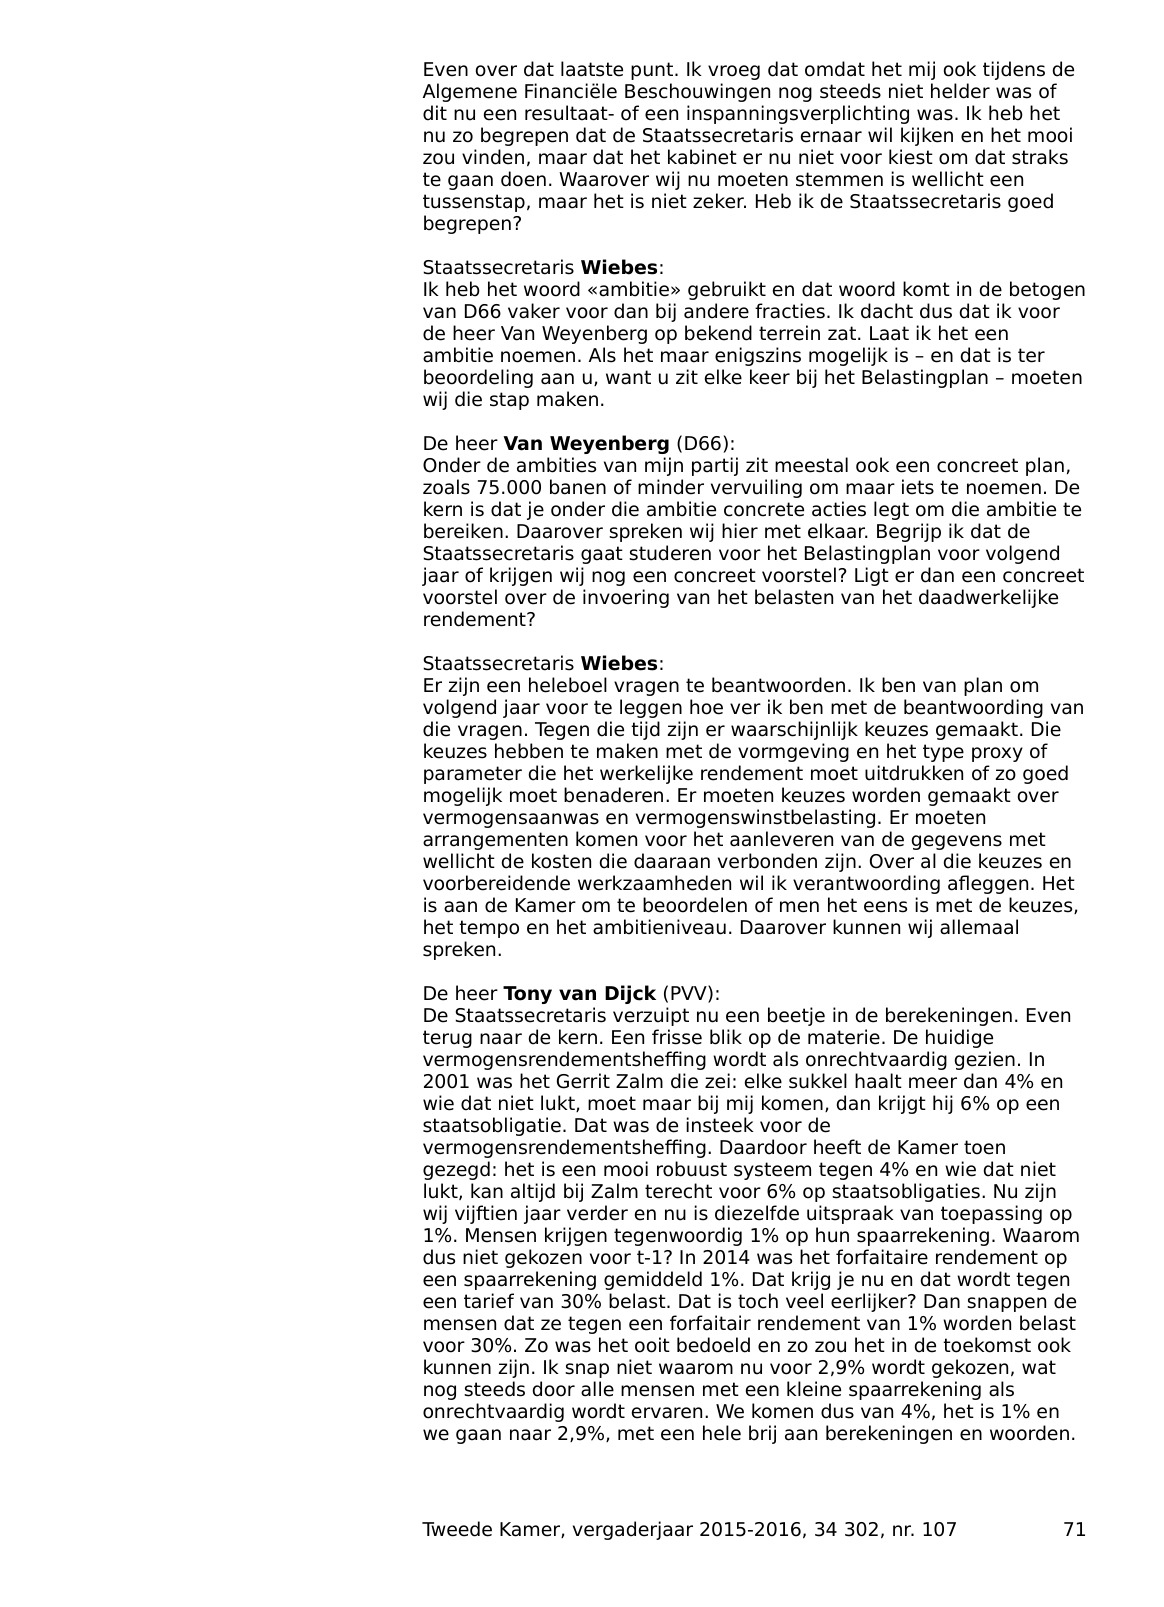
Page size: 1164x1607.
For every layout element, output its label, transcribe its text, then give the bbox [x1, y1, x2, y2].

text Onder de ambities van mijn partij zit meestal ook een concreet plan, zoals 75.000 banen of minder vervuiling om maar iets te noemen. De kern is dat je onder die ambitie concrete acties legt om die ambitie te bereiken. Daarover spreken wij hier met elkaar. Begrijp ik dat de Staatssecretaris gaat studeren voor het Belastingplan voor volgend jaar of krijgen wij nog een concreet voorstel? Ligt er dan een concreet voorstel over de invoering van het belasten van het daadwerkelijke rendement? [422, 455, 1087, 631]
text De heer Van Weyenberg (D66): [422, 433, 1087, 455]
text De heer Tony van Dijck (PVV): [422, 983, 1087, 1005]
text Er zijn een heleboel vragen te beantwoorden. Ik ben van plan om volgend jaar voor te leggen hoe ver ik ben met de beantwoording van die vragen. Tegen die tijd zijn er waarschijnlijk keuzes gemaakt. Die keuzes hebben te maken met de vormgeving en het type proxy of parameter die het werkelijke rendement moet uitdrukken of zo goed mogelijk moet benaderen. Er moeten keuzes worden gemaakt over vermogensaanwas en vermogenswinstbelasting. Er moeten arrangementen komen voor het aanleveren van de gegevens met wellicht de kosten die daaraan verbonden zijn. Over al die keuzes en voorbereidende werkzaamheden wil ik verantwoording afleggen. Het is aan de Kamer om te beoordelen of men het eens is met de keuzes, het tempo en het ambitieniveau. Daarover kunnen wij allemaal spreken. [422, 675, 1087, 961]
text Even over dat laatste punt. Ik vroeg dat omdat het mij ook tijdens de Algemene Financiële Beschouwingen nog steeds niet helder was of dit nu een resultaat- of een inspanningsverplichting was. Ik heb het nu zo begrepen dat de Staatssecretaris ernaar wil kijken en het mooi zou vinden, maar dat het kabinet er nu niet voor kiest om dat straks te gaan doen. Waarover wij nu moeten stemmen is wellicht een tussenstap, maar het is niet zeker. Heb ik de Staatssecretaris goed begrepen? [422, 59, 1087, 235]
text Staatssecretaris Wiebes: [422, 257, 1087, 279]
text De Staatssecretaris verzuipt nu een beetje in de berekeningen. Even terug naar de kern. Een frisse blik op de materie. De huidige vermogensrendementsheffing wordt als onrechtvaardig gezien. In 2001 was het Gerrit Zalm die zei: elke sukkel haalt meer dan 4% en wie dat niet lukt, moet maar bij mij komen, dan krijgt hij 6% op een staatsobligatie. Dat was de insteek voor de vermogensrendementsheffing. Daardoor heeft de Kamer toen gezegd: het is een mooi robuust systeem tegen 4% en wie dat niet lukt, kan altijd bij Zalm terecht voor 6% op staatsobligaties. Nu zijn wij vijftien jaar verder en nu is diezelfde uitspraak van toepassing op 1%. Mensen krijgen tegenwoordig 1% op hun spaarrekening. Waarom dus niet gekozen voor t-1? In 2014 was het forfaitaire rendement op een spaarrekening gemiddeld 1%. Dat krijg je nu en dat wordt tegen een tarief van 30% belast. Dat is toch veel eerlijker? Dan snappen de mensen dat ze tegen een forfaitair rendement van 1% worden belast voor 30%. Zo was het ooit bedoeld en zo zou het in de toekomst ook kunnen zijn. Ik snap niet waarom nu voor 2,9% wordt gekozen, wat nog steeds door alle mensen met een kleine spaarrekening als onrechtvaardig wordt ervaren. We komen dus van 4%, het is 1% en we gaan naar 2,9%, met een hele brij aan berekeningen en woorden. [422, 1005, 1087, 1444]
text Ik heb het woord «ambitie» gebruikt en dat woord komt in de betogen van D66 vaker voor dan bij andere fracties. Ik dacht dus dat ik voor de heer Van Weyenberg op bekend terrein zat. Laat ik het een ambitie noemen. Als het maar enigszins mogelijk is – en dat is ter beoordeling aan u, want u zit elke keer bij het Belastingplan – moeten wij die stap maken. [422, 279, 1087, 411]
text Staatssecretaris Wiebes: [422, 653, 1087, 675]
